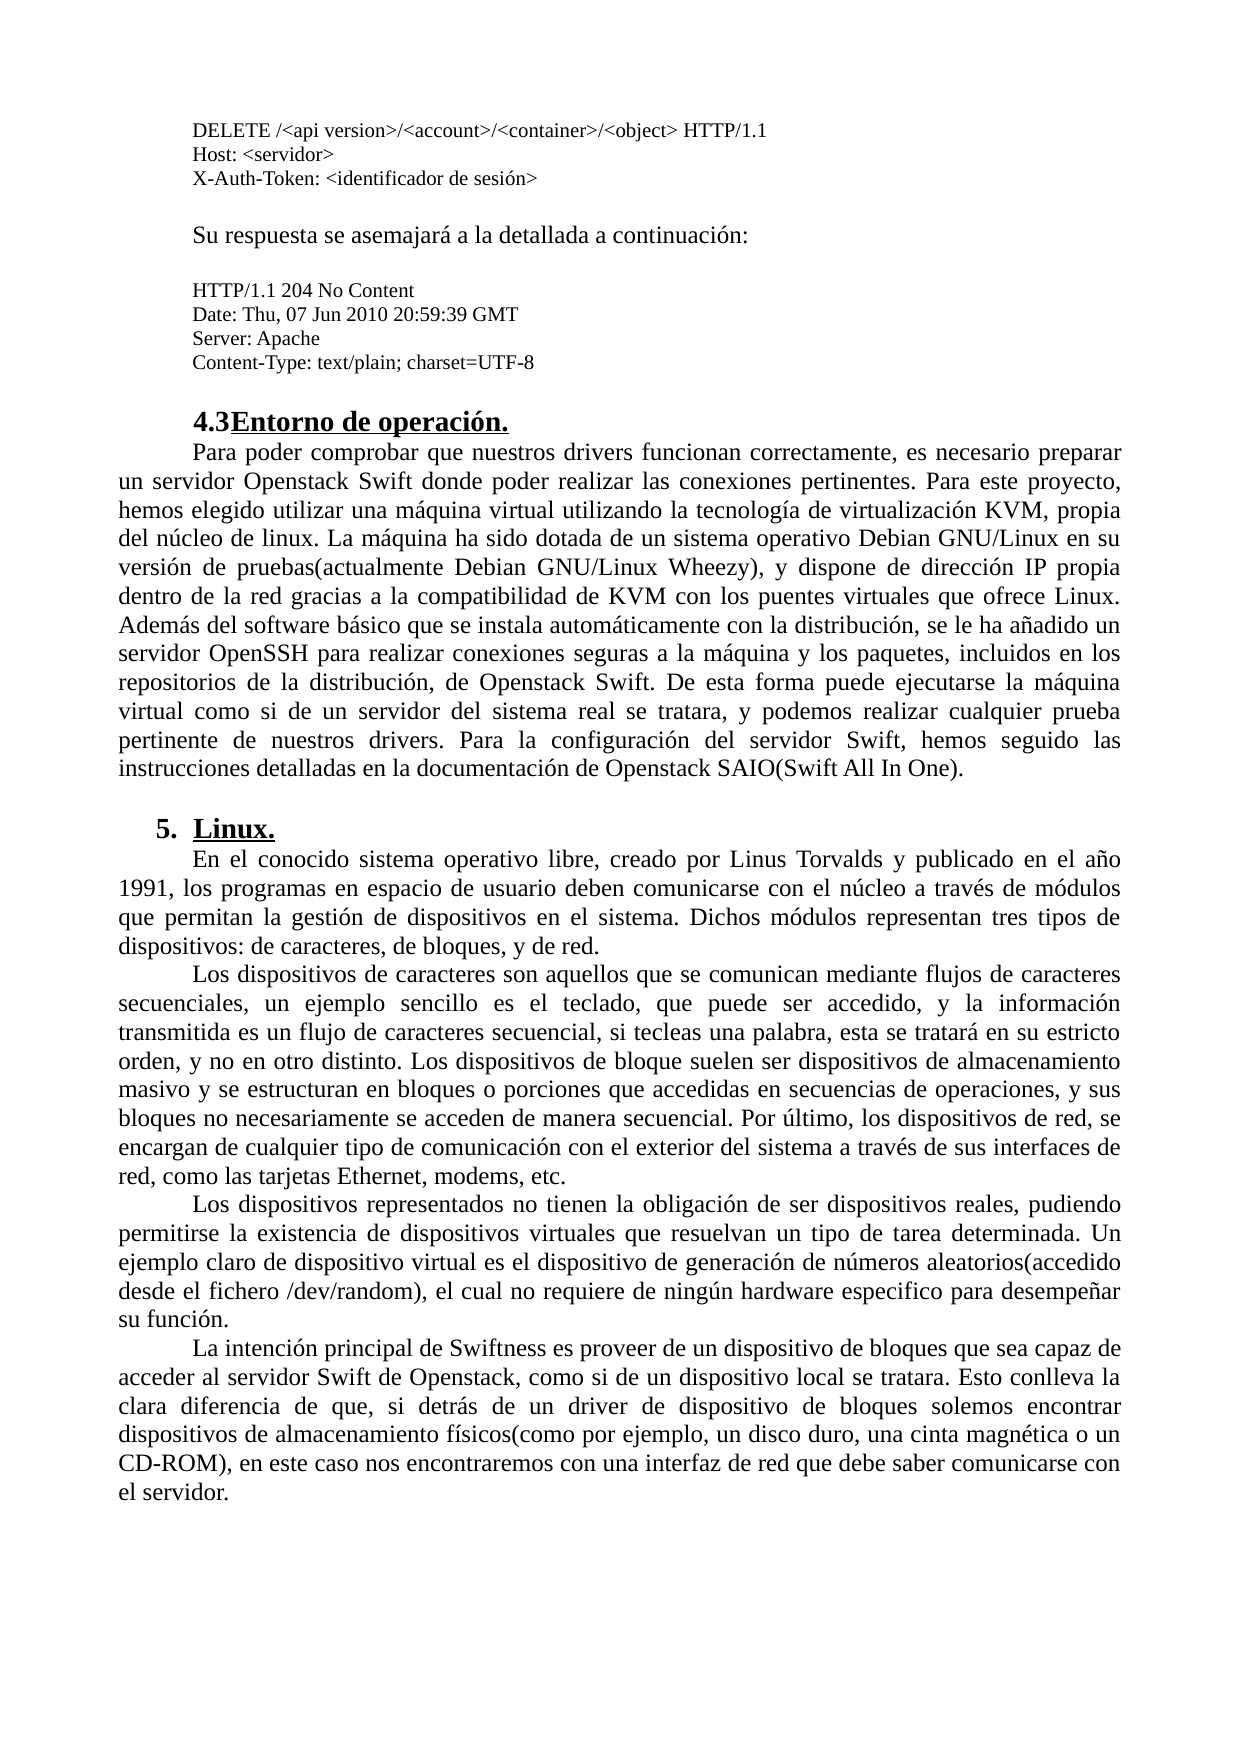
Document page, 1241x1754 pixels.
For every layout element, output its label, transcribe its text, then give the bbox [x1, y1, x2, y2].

text X-Auth-Token: <identificador de sesión> [118, 166, 1122, 190]
text Server: Apache [118, 326, 1122, 350]
text Para poder comprobar que nuestros drivers funcionan correctamente, es necesario preparar un servidor Openstack Swift donde poder realizar las conexiones pertinentes. Para este proyecto, hemos elegido utilizar una máquina virtual utilizando la tecnología de virtualización KVM, propia del núcleo de linux. La máquina ha sido dotada de un sistema operativo Debian GNU/Linux en su versión de pruebas(actualmente Debian GNU/Linux Wheezy), y dispone de dirección IP propia dentro de la red gracias a la compatibilidad de KVM con los puentes virtuales que ofrece Linux. Además del software básico que se instala automáticamente con la distribución, se le ha añadido un servidor OpenSSH para realizar conexiones seguras a la máquina y los paquetes, incluidos en los repositorios de la distribución, de Openstack Swift. De esta forma puede ejecutarse la máquina virtual como si de un servidor del sistema real se tratara, y podemos realizar cualquier prueba pertinente de nuestros drivers. Para la configuración del servidor Swift, hemos seguido las instrucciones detalladas en la documentación de Openstack SAIO(Swift All In One). [118, 437, 1122, 782]
text Host: <servidor> [118, 142, 1122, 166]
text Content-Type: text/plain; charset=UTF-8 [118, 350, 1122, 374]
text Date: Thu, 07 Jun 2010 20:59:39 GMT [118, 302, 1122, 326]
text Su respuesta se asemajará a la detallada a continuación: [118, 220, 1122, 248]
text HTTP/1.1 204 No Content [118, 278, 1122, 302]
text La intención principal de Swiftness es proveer de un dispositivo de bloques que sea capaz de acceder al servidor Swift de Openstack, como si de un dispositivo local se tratara. Esto conlleva la clara diferencia de que, si detrás de un driver de dispositivo de bloques solemos encontrar dispositivos de almacenamiento físicos(como por ejemplo, un disco duro, una cinta magnética o un CD-ROM), en este caso nos encontraremos con una interfaz de red que debe saber comunicarse con el servidor. [118, 1333, 1122, 1506]
text En el conocido sistema operativo libre, creado por Linus Torvalds y publicado en el año 1991, los programas en espacio de usuario deben comunicarse con el núcleo a través de módulos que permitan la gestión de dispositivos en el sistema. Dichos módulos representan tres tipos de dispositivos: de caracteres, de bloques, y de red. [118, 844, 1122, 959]
list Entorno de operación. [193, 404, 1122, 437]
text DELETE /<api version>/<account>/<container>/<object> HTTP/1.1 [118, 118, 1122, 142]
text Los dispositivos de caracteres son aquellos que se comunican mediante flujos de caracteres secuenciales, un ejemplo sencillo es el teclado, que puede ser accedido, y la información transmitida es un flujo de caracteres secuencial, si tecleas una palabra, esta se tratará en su estricto orden, y no en otro distinto. Los dispositivos de bloque suelen ser dispositivos de almacenamiento masivo y se estructuran en bloques o porciones que accedidas en secuencias de operaciones, y sus bloques no necesariamente se acceden de manera secuencial. Por último, los dispositivos de red, se encargan de cualquier tipo de comunicación con el exterior del sistema a través de sus interfaces de red, como las tarjetas Ethernet, modems, etc. [118, 959, 1122, 1189]
list Linux. [156, 811, 1122, 844]
text Los dispositivos representados no tienen la obligación de ser dispositivos reales, pudiendo permitirse la existencia de dispositivos virtuales que resuelvan un tipo de tarea determinada. Un ejemplo claro de dispositivo virtual es el dispositivo de generación de números aleatorios(accedido desde el fichero /dev/random), el cual no requiere de ningún hardware especifico para desempeñar su función. [118, 1189, 1122, 1333]
